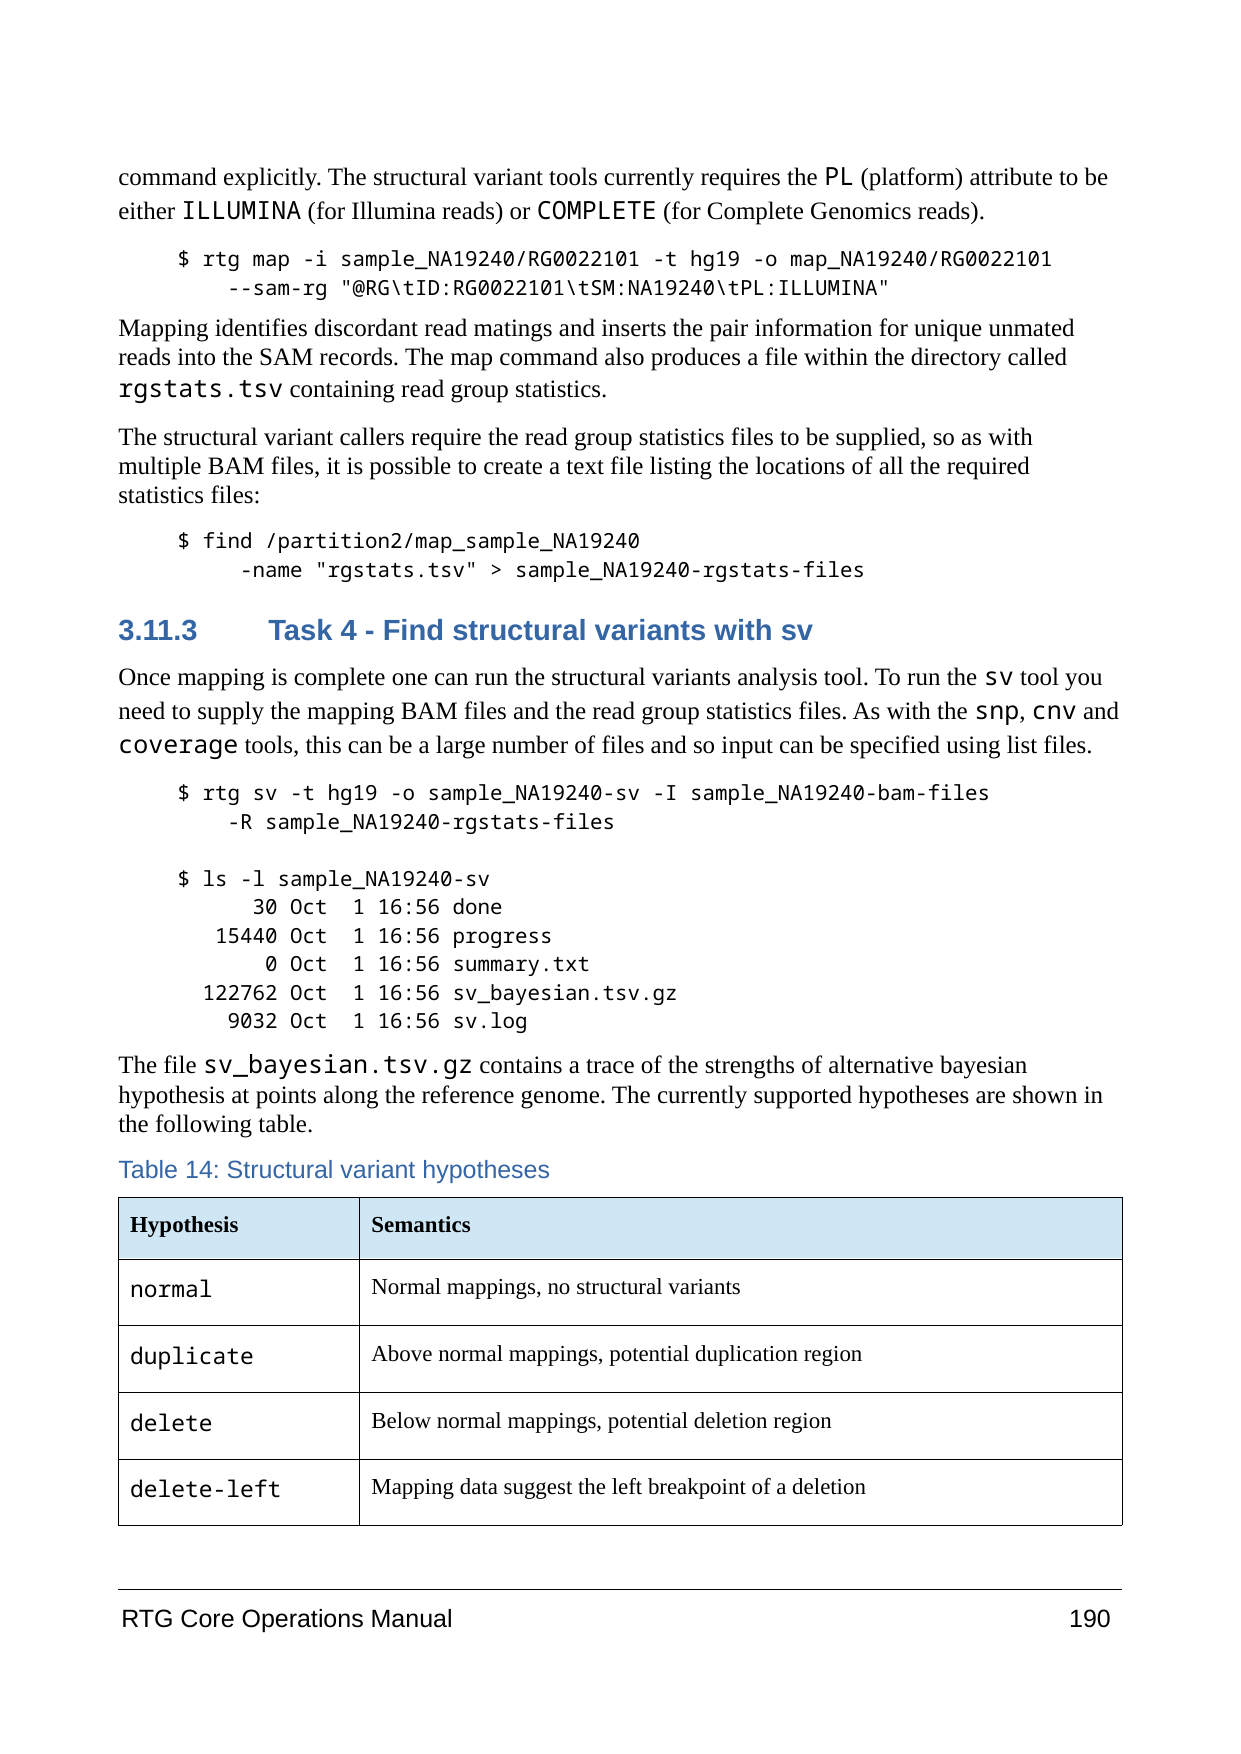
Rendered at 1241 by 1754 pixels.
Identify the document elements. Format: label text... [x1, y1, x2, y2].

text $ ls -l sample_NA19240-sv [177, 864, 1122, 892]
subtitle Task 4 - Find structural variants with sv [118, 613, 1122, 646]
table_cell delete-left [119, 1460, 359, 1525]
text 9032 Oct 1 16:56 sv.log [177, 1006, 1122, 1034]
text -R sample_NA19240-rgstats-files [177, 807, 1122, 835]
text Once mapping is complete one can run the structural variants analysis tool. To run the sv tool you need to supply the mapping BAM files and the read group statistics files. As with the snp, cnv and coverage tools, this can be a large number of files and so input can be specified using list files. [118, 659, 1122, 761]
text $ rtg sv -t hg19 -o sample_NA19240-sv -I sample_NA19240-bam-files [177, 778, 1122, 807]
text command explicitly. The structural variant tools currently requires the PL (platform) attribute to be either ILLUMINA (for Illumina reads) or COMPLETE (for Complete Genomics reads). [118, 159, 1122, 227]
table_header Hypothesis [119, 1198, 359, 1258]
text The file sv_bayesian.tsv.gz contains a trace of the strengths of alternative bayesian hypothesis at points along the reference genome. The currently supported hypotheses are shown in the following table. [118, 1046, 1122, 1138]
table_header Semantics [360, 1198, 1122, 1258]
table_cell Mapping data suggest the left breakpoint of a deletion [360, 1460, 1122, 1525]
table_cell delete [119, 1393, 359, 1458]
table_cell Normal mappings, no structural variants [360, 1260, 1122, 1325]
text 122762 Oct 1 16:56 sv_bayesian.tsv.gz [177, 978, 1122, 1006]
table_cell Below normal mappings, potential deletion region [360, 1393, 1122, 1458]
text Table 14: Structural variant hypotheses [118, 1156, 1122, 1184]
text Mapping identifies discordant read matings and inserts the pair information for unique unmated reads into the SAM records. The map command also produces a file within the directory called rgstats.tsv containing read group statistics. [118, 313, 1122, 405]
text $ find /partition2/map_sample_NA19240 [177, 526, 1122, 555]
text -name "rgstats.tsv" > sample_NA19240-rgstats-files [177, 555, 1122, 583]
text 15440 Oct 1 16:56 progress [177, 921, 1122, 949]
text The structural variant callers require the read group statistics files to be supplied, so as with multiple BAM files, it is possible to create a text file listing the locations of all the required statistics files: [118, 422, 1122, 509]
text --sam-rg "@RG\tID:RG0022101\tSM:NA19240\tPL:ILLUMINA" [177, 273, 1122, 301]
table_cell normal [119, 1260, 359, 1325]
table_cell duplicate [119, 1326, 359, 1392]
text 0 Oct 1 16:56 summary.txt [177, 949, 1122, 978]
table_cell Above normal mappings, potential duplication region [360, 1326, 1122, 1392]
text 30 Oct 1 16:56 done [177, 892, 1122, 921]
text $ rtg map -i sample_NA19240/RG0022101 -t hg19 -o map_NA19240/RG0022101 [177, 244, 1122, 273]
